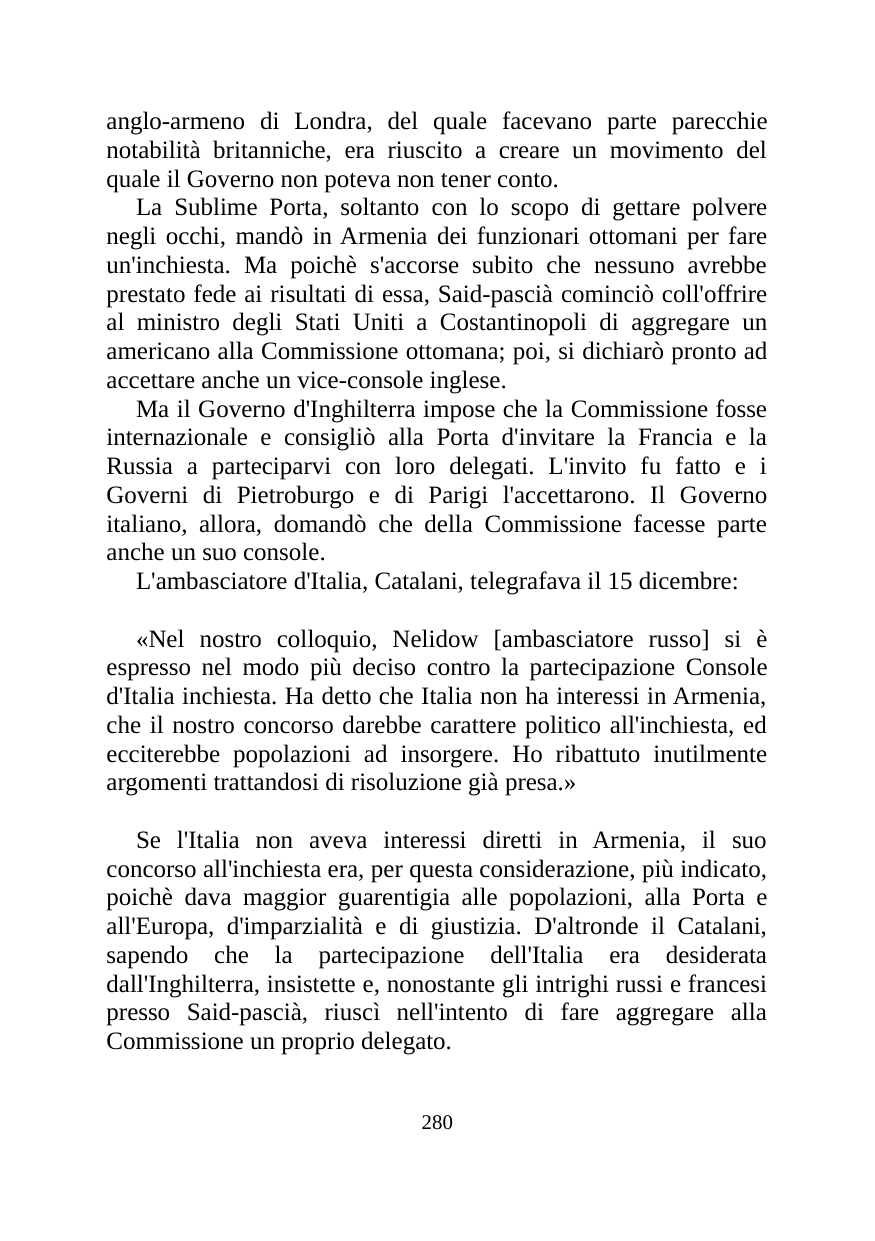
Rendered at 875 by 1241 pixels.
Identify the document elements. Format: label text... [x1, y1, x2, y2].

text L'ambasciatore d'Italia, Catalani, telegrafava il 15 dicembre: [106, 566, 768, 595]
text Se l'Italia non aveva interessi diretti in Armenia, il suo concorso all'inchiesta era, per questa considerazione, più indicato, poichè dava maggior guarentigia alle popolazioni, alla Porta e all'Europa, d'imparzialità e di giustizia. D'altronde il Catalani, sapendo che la partecipazione dell'Italia era desiderata dall'Inghilterra, insistette e, nonostante gli intrighi russi e francesi presso Said-pascià, riuscì nell'intento di fare aggregare alla Commissione un proprio delegato. [106, 825, 768, 1055]
text Ma il Governo d'Inghilterra impose che la Commissione fosse internazionale e consigliò alla Porta d'invitare la Francia e la Russia a parteciparvi con loro delegati. L'invito fu fatto e i Governi di Pietroburgo e di Parigi l'accettarono. Il Governo italiano, allora, domandò che della Commissione facesse parte anche un suo console. [106, 394, 768, 566]
text «Nel nostro colloquio, Nelidow [ambasciatore russo] si è espresso nel modo più deciso contro la partecipazione Console d'Italia inchiesta. Ha detto che Italia non ha interessi in Armenia, che il nostro concorso darebbe carattere politico all'inchiesta, ed ecciterebbe popolazioni ad insorgere. Ho ribattuto inutilmente argomenti trattandosi di risoluzione già presa.» [106, 624, 768, 796]
text anglo-armeno di Londra, del quale facevano parte parecchie notabilità britanniche, era riuscito a creare un movimento del quale il Governo non poteva non tener conto. [106, 106, 768, 192]
text La Sublime Porta, soltanto con lo scopo di gettare polvere negli occhi, mandò in Armenia dei funzionari ottomani per fare un'inchiesta. Ma poichè s'accorse subito che nessuno avrebbe prestato fede ai risultati di essa, Said-pascià cominciò coll'offrire al ministro degli Stati Uniti a Costantinopoli di aggregare un americano alla Commissione ottomana; poi, si dichiarò pronto ad accettare anche un vice-console inglese. [106, 192, 768, 394]
